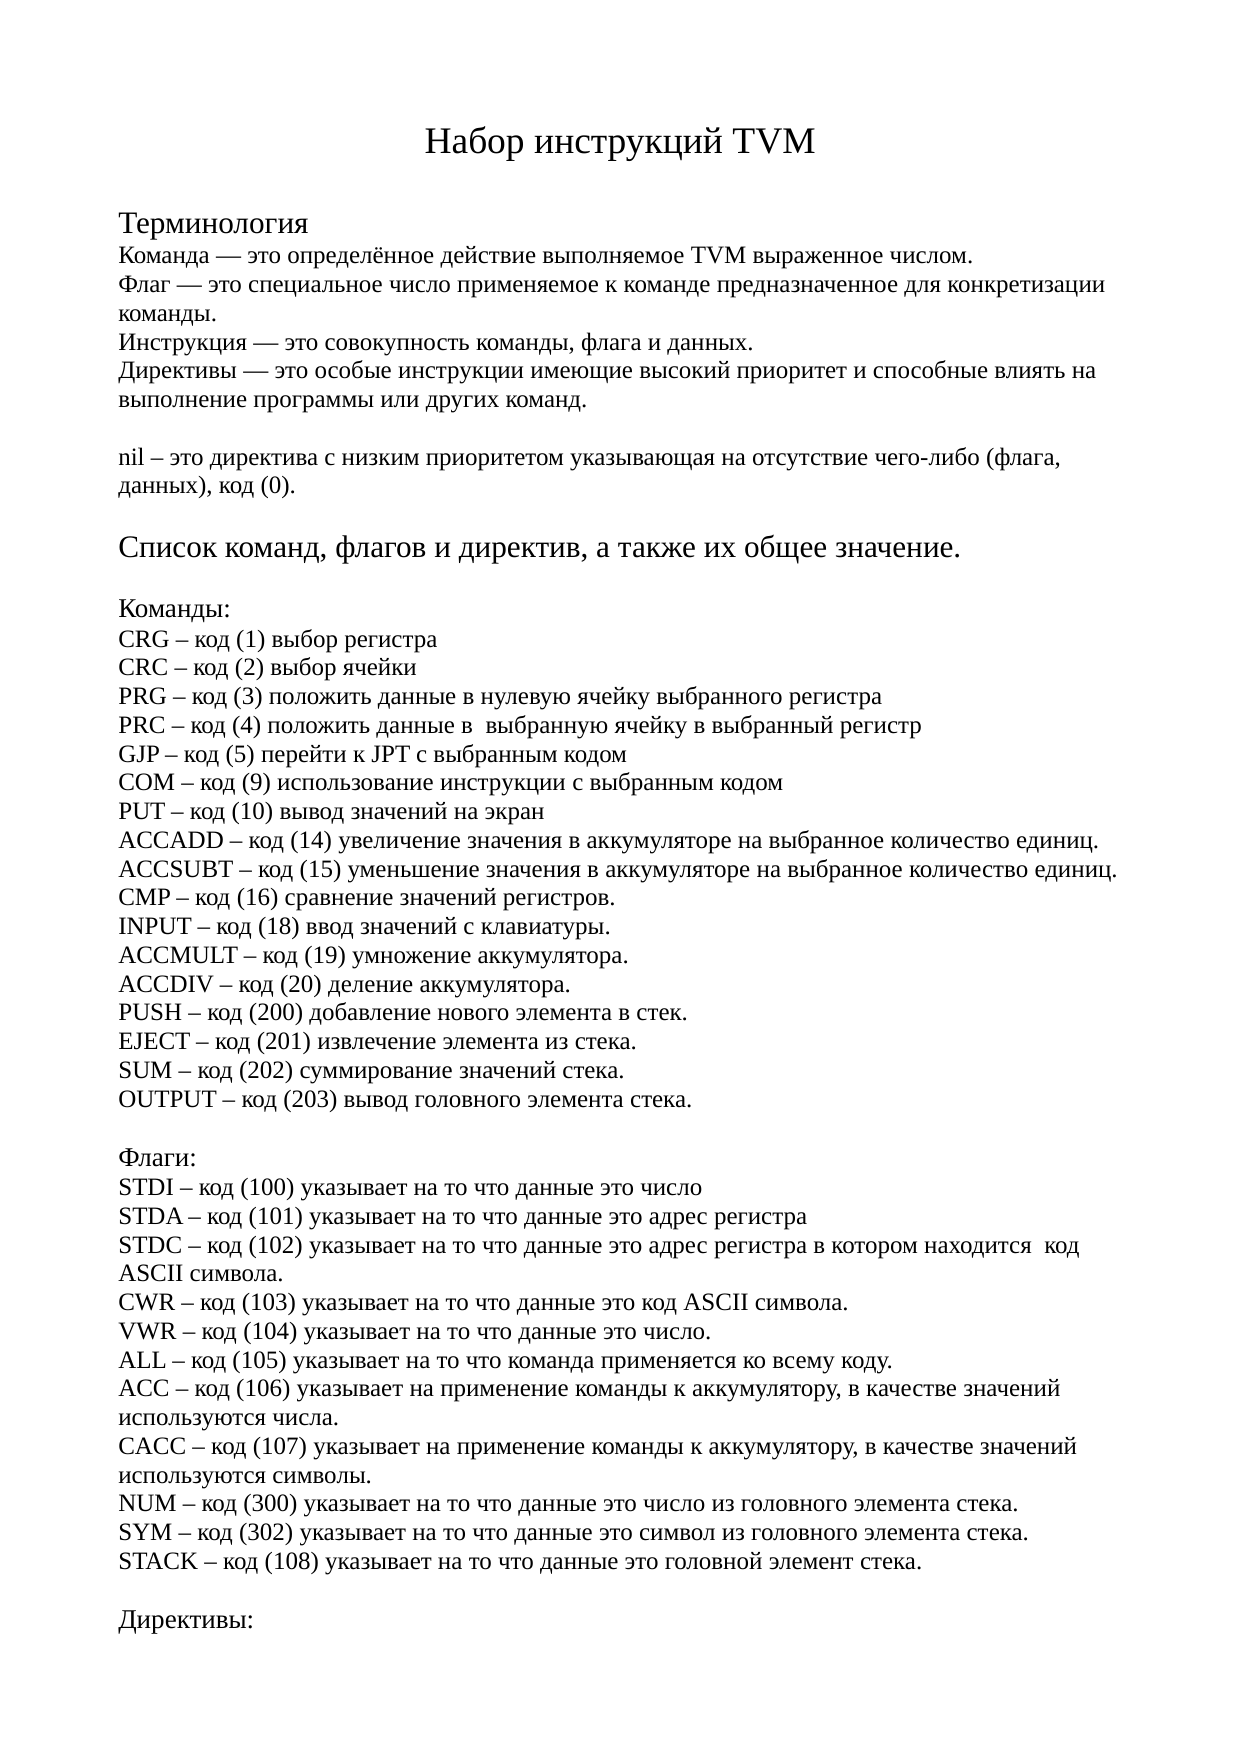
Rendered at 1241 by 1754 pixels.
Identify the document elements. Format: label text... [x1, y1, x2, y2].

text nil – это директива с низким приоритетом указывающая на отсутствие чего-либо (флага, данных), код (0). [118, 442, 1122, 499]
text NUM – код (300) указывает на то что данные это число из головного элемента стека. [118, 1488, 1122, 1517]
text INPUT – код (18) ввод значений с клавиатуры. [118, 911, 1122, 940]
text PUT – код (10) вывод значений на экран [118, 796, 1122, 825]
text STDA – код (101) указывает на то что данные это адрес регистра [118, 1201, 1122, 1230]
text CMP – код (16) сравнение значений регистров. [118, 882, 1122, 911]
text STDI – код (100) указывает на то что данные это число [118, 1172, 1122, 1201]
text Флаги: [118, 1141, 1122, 1172]
text Инструкция — это совокупность команды, флага и данных. [118, 327, 1122, 355]
text CRC – код (2) выбор ячейки [118, 652, 1122, 681]
text Терминология [118, 204, 1122, 240]
text Директивы — это особые инструкции имеющие высокий приоритет и способные влиять на выполнение программы или других команд. [118, 355, 1122, 413]
text Директивы: [118, 1603, 1122, 1635]
text ACCADD – код (14) увеличение значения в аккумуляторе на выбранное количество единиц. [118, 825, 1122, 854]
text EJECT – код (201) извлечение элемента из стека. [118, 1026, 1122, 1055]
text PRC – код (4) положить данные в выбранную ячейку в выбранный регистр [118, 710, 1122, 739]
text Команды: [118, 592, 1122, 624]
text SYM – код (302) указывает на то что данные это символ из головного элемента стека. [118, 1517, 1122, 1546]
text SUM – код (202) суммирование значений стека. [118, 1055, 1122, 1084]
text Набор инструкций TVM [118, 118, 1122, 161]
text CRG – код (1) выбор регистра [118, 624, 1122, 652]
text STACK – код (108) указывает на то что данные это головной элемент стека. [118, 1546, 1122, 1575]
text OUTPUT – код (203) вывод головного элемента стека. [118, 1084, 1122, 1112]
text ACCMULT – код (19) умножение аккумулятора. [118, 940, 1122, 969]
text Команда — это определённое действие выполняемое TVM выраженное числом. [118, 240, 1122, 269]
text ACC – код (106) указывает на применение команды к аккумулятору, в качестве значений используются числа. [118, 1373, 1122, 1431]
text VWR – код (104) указывает на то что данные это число. [118, 1316, 1122, 1345]
text Флаг — это специальное число применяемое к команде предназначенное для конкретизации команды. [118, 269, 1122, 327]
text CWR – код (103) указывает на то что данные это код ASCII символа. [118, 1287, 1122, 1316]
text Список команд, флагов и директив, а также их общее значение. [118, 528, 1122, 564]
text CACC – код (107) указывает на применение команды к аккумулятору, в качестве значений используются символы. [118, 1431, 1122, 1488]
text ALL – код (105) указывает на то что команда применяется ко всему коду. [118, 1345, 1122, 1373]
text ACCSUBT – код (15) уменьшение значения в аккумуляторе на выбранное количество единиц. [118, 854, 1122, 882]
text STDC – код (102) указывает на то что данные это адрес регистра в котором находится код ASCII символа. [118, 1230, 1122, 1287]
text ACCDIV – код (20) деление аккумулятора. [118, 969, 1122, 997]
text PUSH – код (200) добавление нового элемента в стек. [118, 997, 1122, 1026]
text GJP – код (5) перейти к JPT с выбранным кодом [118, 739, 1122, 767]
text COM – код (9) использование инструкции с выбранным кодом [118, 767, 1122, 796]
text PRG – код (3) положить данные в нулевую ячейку выбранного регистра [118, 681, 1122, 710]
